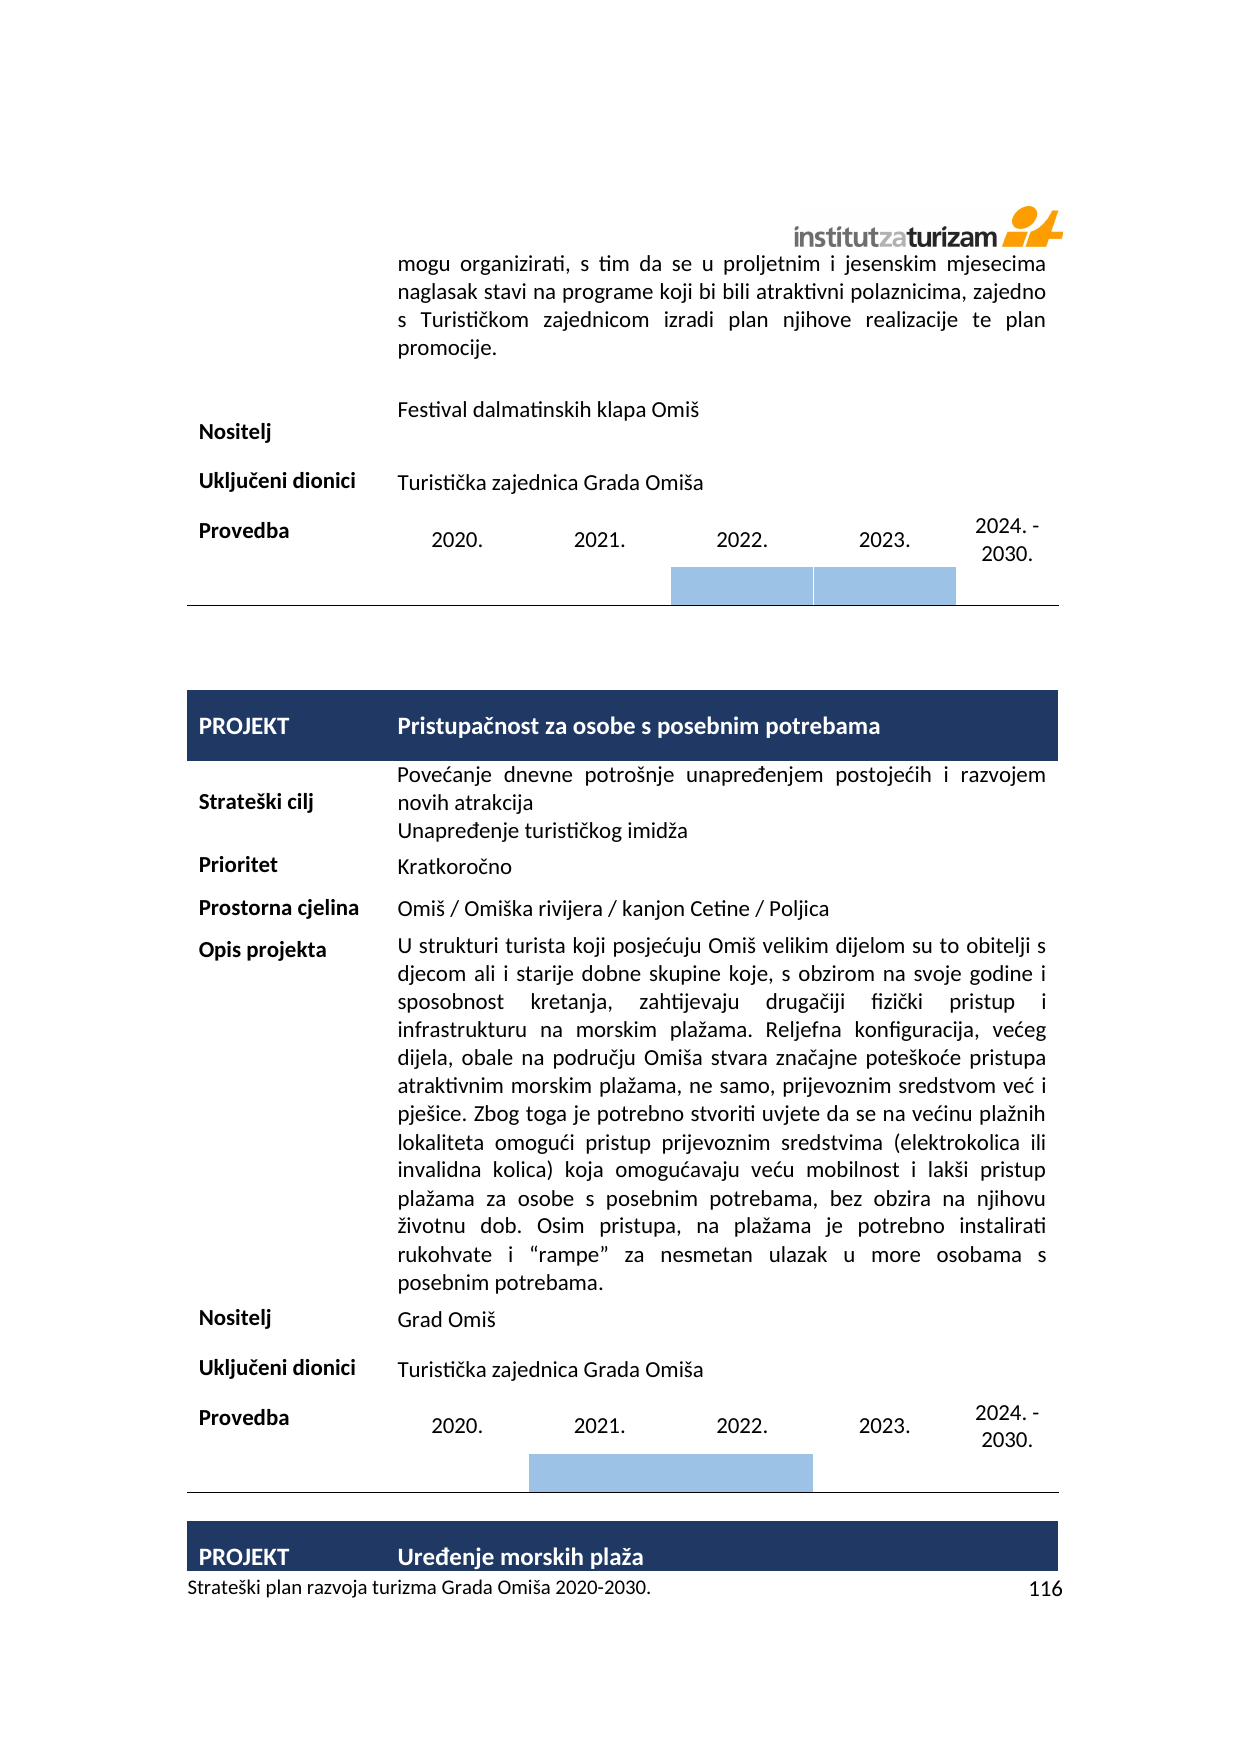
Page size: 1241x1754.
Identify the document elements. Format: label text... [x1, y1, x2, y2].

table_cell 2024. - 2030. [956, 1398, 1058, 1454]
table_cell [814, 567, 956, 605]
table_cell Uključeni dionici [187, 454, 386, 511]
table_cell [529, 567, 671, 605]
table_cell [671, 1454, 813, 1492]
table_cell Turistička zajednica Grada Omiša [386, 454, 1058, 511]
table_cell Nositelj [187, 363, 386, 453]
table_cell Grad Omiš [386, 1298, 1058, 1340]
table_cell [187, 247, 386, 363]
table_cell 2021. [529, 511, 671, 567]
table_cell [956, 1454, 1058, 1492]
table_cell Strateški cilj [187, 761, 386, 844]
table_cell Uključeni dionici [187, 1340, 386, 1398]
table_cell [187, 567, 386, 605]
table_cell Opis projekta [187, 929, 386, 1298]
table_header PROJEKT [187, 690, 386, 761]
table_cell 2024. - 2030. [956, 511, 1058, 567]
table_cell 2023. [814, 511, 956, 567]
table_cell 2020. [386, 511, 528, 567]
table_cell 2020. [386, 1398, 528, 1454]
table_header PROJEKT [187, 1521, 386, 1571]
table_cell [956, 567, 1058, 605]
table_cell mogu organizirati, s tim da se u proljetnim i jesenskim mjesecima naglasak stavi na programe koji bi bili atraktivni polaznicima, zajedno s Turističkom zajednicom izradi plan njihove realizacije te plan promocije. [386, 247, 1058, 363]
table_cell [529, 1454, 671, 1492]
table_cell 2022. [671, 511, 813, 567]
table_cell 2023. [814, 1398, 956, 1454]
table_cell [187, 1454, 386, 1492]
table_cell [386, 1454, 528, 1492]
table_cell Provedba [187, 1398, 386, 1454]
table_cell Kratkoročno [386, 845, 1058, 887]
table_cell Festival dalmatinskih klapa Omiš [386, 363, 1058, 453]
table_cell [814, 1454, 956, 1492]
table_cell Omiš / Omiška rivijera / kanjon Cetine / Poljica [386, 887, 1058, 929]
table_cell Povećanje dnevne potrošnje unapređenjem postojećih i razvojem novih atrakcija Unapređenje turističkog imidža [386, 761, 1058, 844]
table_cell Nositelj [187, 1298, 386, 1340]
table_cell Provedba [187, 511, 386, 567]
table_cell 2021. [529, 1398, 671, 1454]
table_cell 2022. [671, 1398, 813, 1454]
table_cell Prostorna cjelina [187, 887, 386, 929]
table_cell Prioritet [187, 845, 386, 887]
table_cell U strukturi turista koji posjećuju Omiš velikim dijelom su to obitelji s djecom ali i starije dobne skupine koje, s obzirom na svoje godine i sposobnost kretanja, zahtijevaju drugačiji fizički pristup i infrastrukturu na morskim plažama. Reljefna konfiguracija, većeg dijela, obale na području Omiša stvara značajne poteškoće pristupa atraktivnim morskim plažama, ne samo, prijevoznim sredstvom već i pješice. Zbog toga je potrebno stvoriti uvjete da se na većinu plažnih lokaliteta omogući pristup prijevoznim sredstvima (elektrokolica ili invalidna kolica) koja omogućavaju veću mobilnost i lakši pristup plažama za osobe s posebnim potrebama, bez obzira na njihovu životnu dob. Osim pristupa, na plažama je potrebno instalirati rukohvate i “rampe” za nesmetan ulazak u more osobama s posebnim potrebama. [386, 929, 1058, 1298]
table_header Pristupačnost za osobe s posebnim potrebama [386, 690, 1058, 761]
table_header Uređenje morskih plaža [386, 1521, 1058, 1571]
table_cell Turistička zajednica Grada Omiša [386, 1340, 1058, 1398]
table_cell [671, 567, 813, 605]
table_cell [386, 567, 528, 605]
